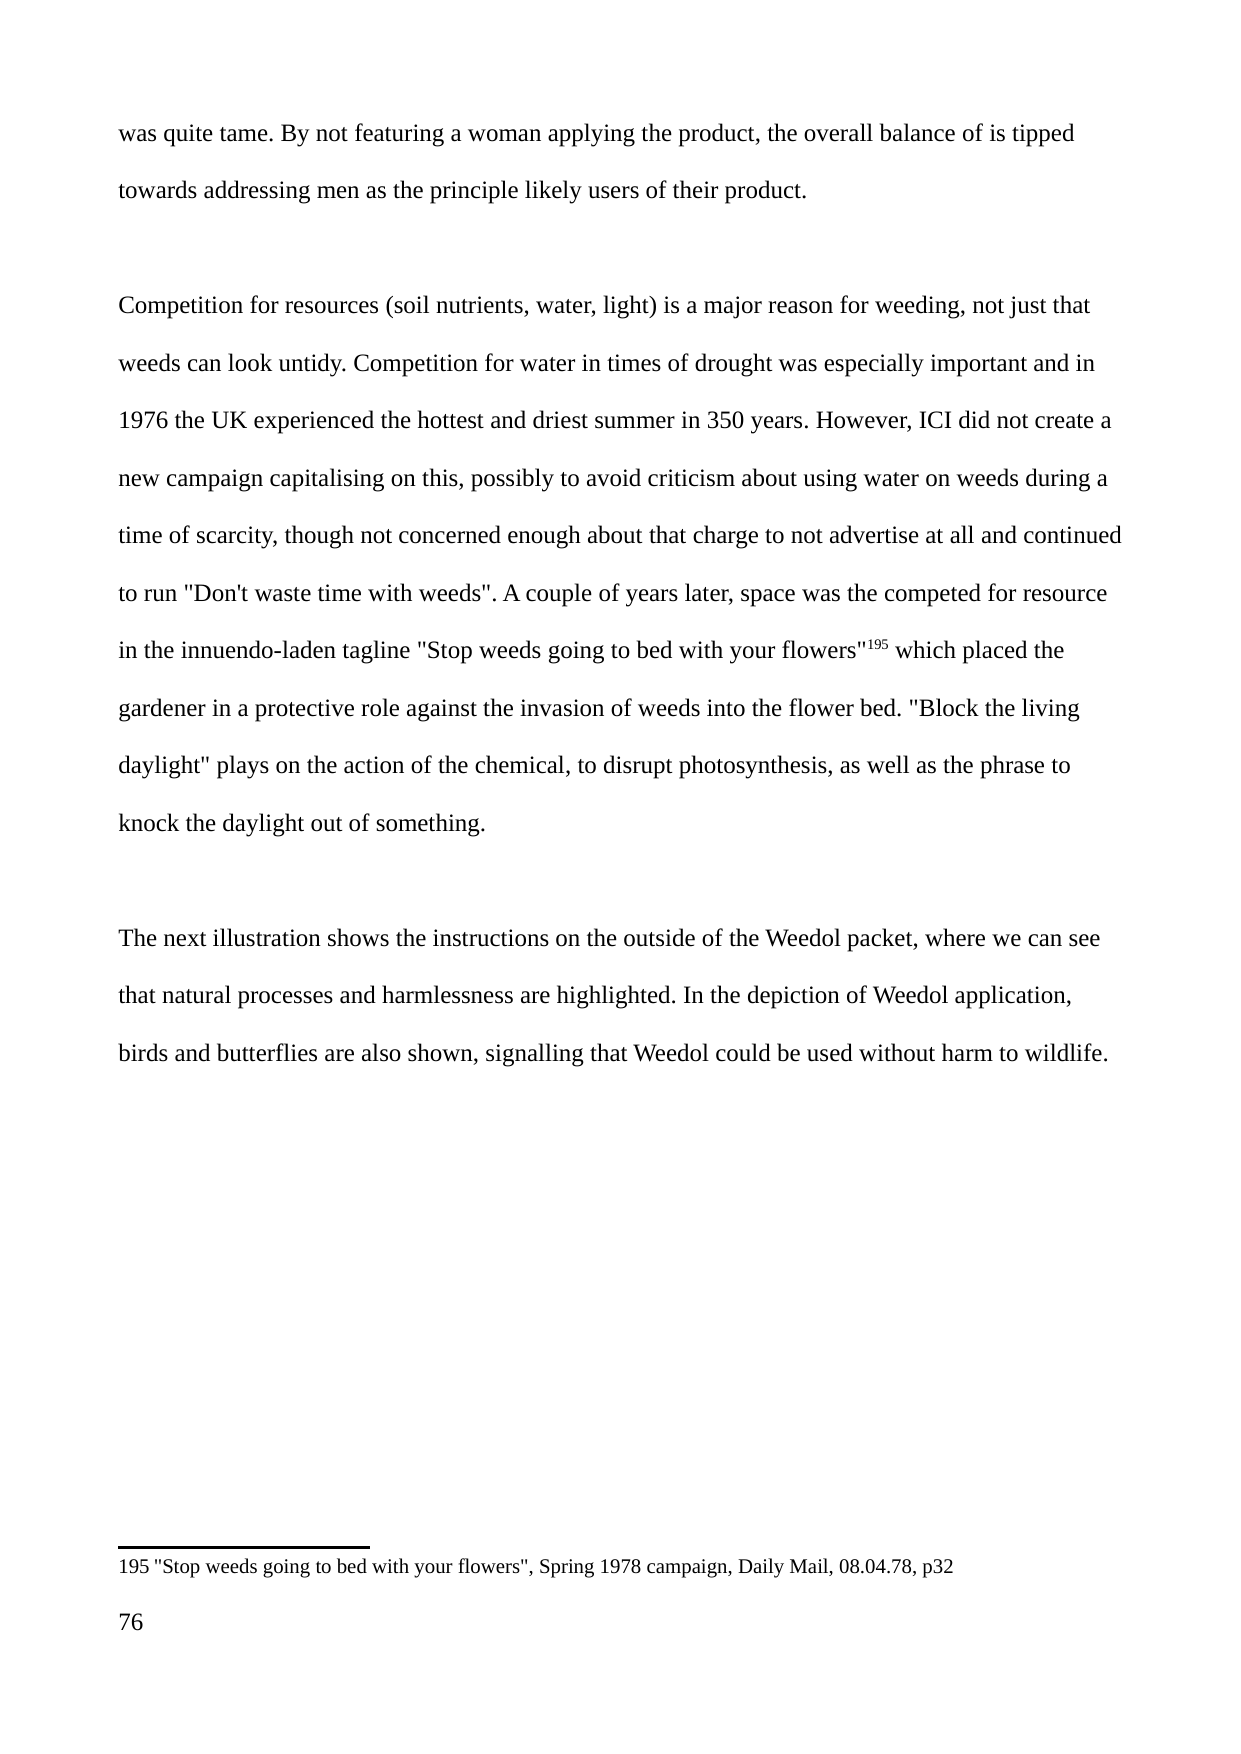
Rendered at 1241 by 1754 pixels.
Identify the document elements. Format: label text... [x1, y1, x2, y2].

text was quite tame. By not featuring a woman applying the product, the overall balance of is tipped towards addressing men as the principle likely users of their product. [118, 118, 1122, 204]
text The next illustration shows the instructions on the outside of the Weedol packet, where we can see that natural processes and harmlessness are highlighted. In the depiction of Weedol application, birds and butterflies are also shown, signalling that Weedol could be used without harm to wildlife. [118, 923, 1122, 1067]
text Competition for resources (soil nutrients, water, light) is a major reason for weeding, not just that weeds can look untidy. Competition for water in times of drought was especially important and in 1976 the UK experienced the hottest and driest summer in 350 years. However, ICI did not create a new campaign capitalising on this, possibly to avoid criticism about using water on weeds during a time of scarcity, though not concerned enough about that charge to not advertise at all and continued to run "Don't waste time with weeds". A couple of years later, space was the competed for resource in the innuendo-laden tagline "Stop weeds going to bed with your flowers" which placed the gardener in a protective role against the invasion of weeds into the flower bed. "Block the living daylight" plays on the action of the chemical, to disrupt photosynthesis, as well as the phrase to knock the daylight out of something. [118, 291, 1122, 837]
text "Stop weeds going to bed with your flowers", Spring 1978 campaign, Daily Mail, 08.04.78, p32 [118, 1553, 1122, 1578]
